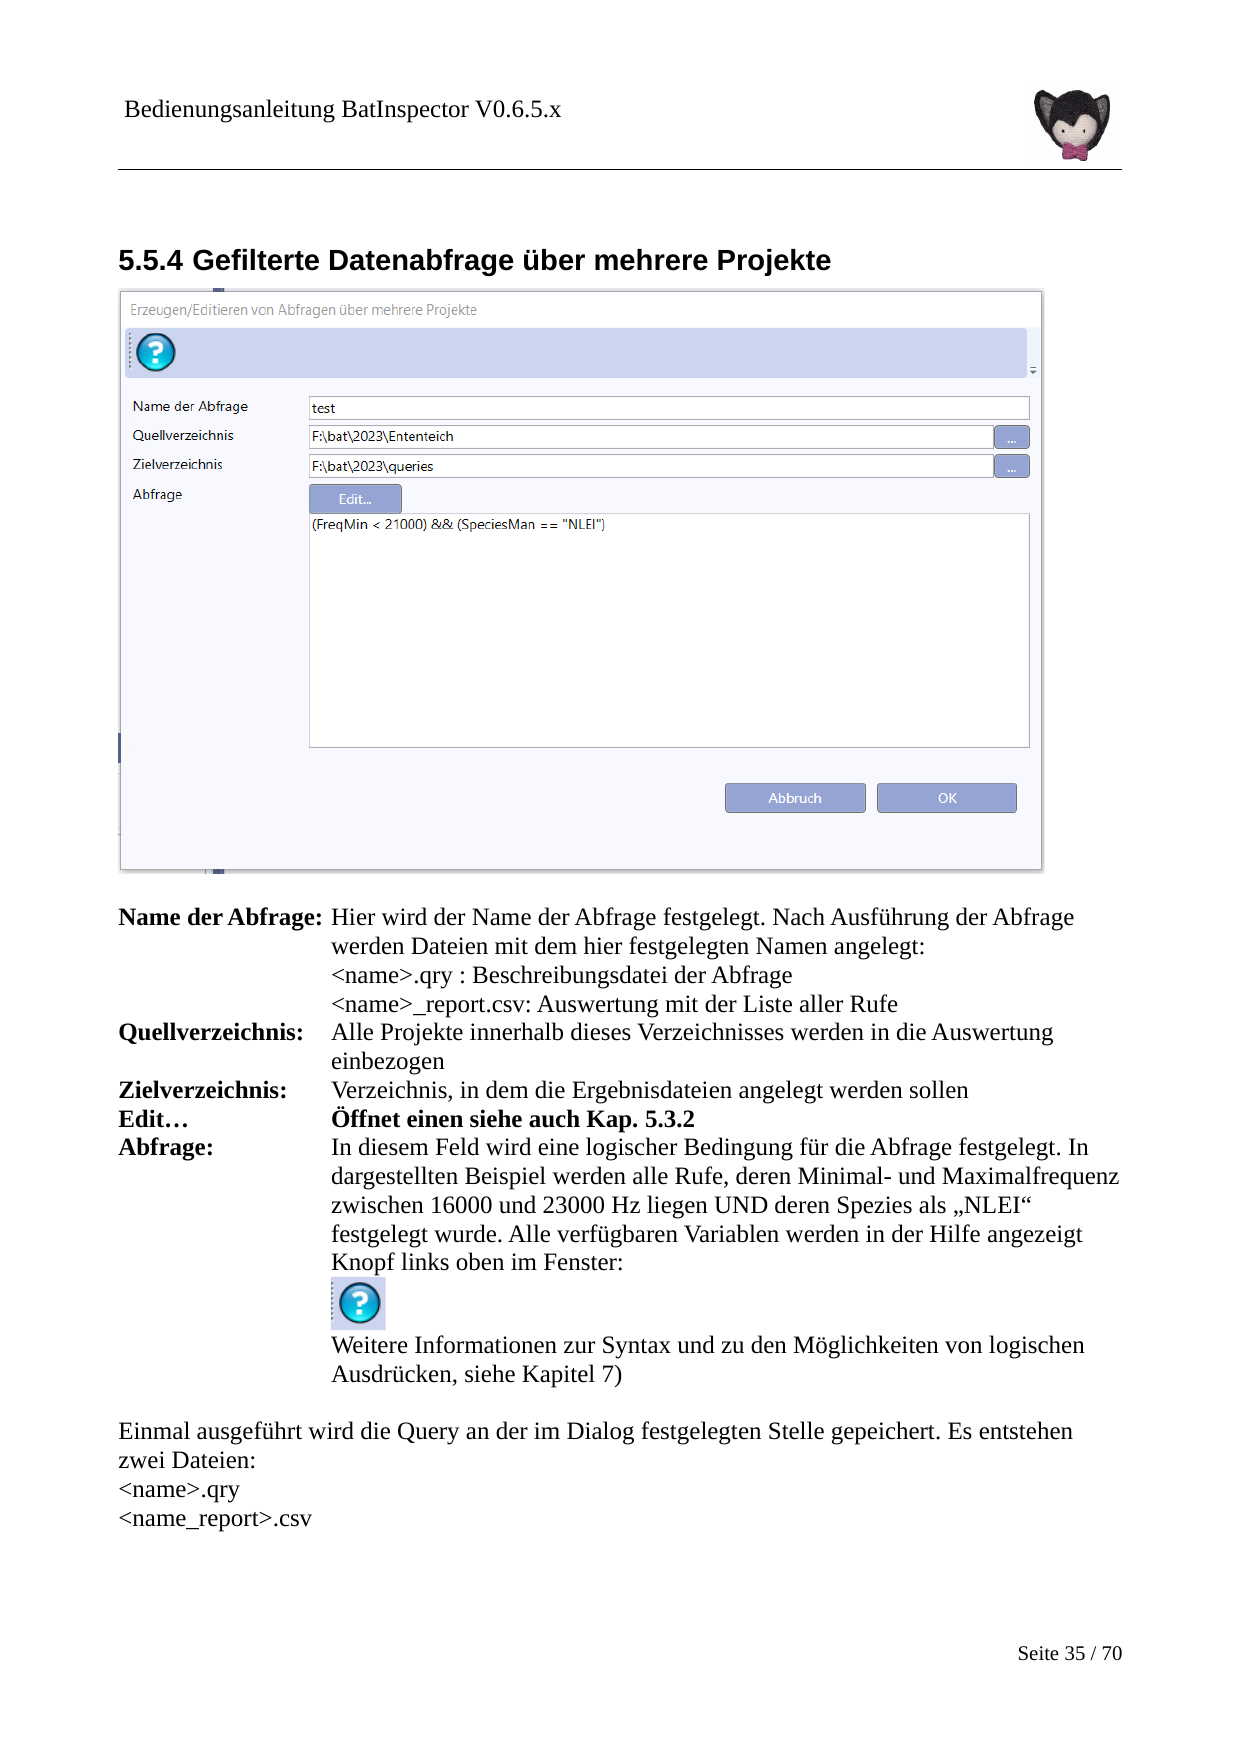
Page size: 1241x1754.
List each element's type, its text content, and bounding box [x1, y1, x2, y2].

text Einmal ausgeführt wird die Query an der im Dialog festgelegten Stelle gepeichert. Es entstehen zwei Dateien: <name>.qry <name_report>.csv [118, 1416, 1122, 1531]
picture [330, 1276, 386, 1331]
picture [118, 288, 1045, 874]
text Edit… Öffnet einen siehe auch Kap. 5.3.2 [118, 1104, 1122, 1132]
text Quellverzeichnis: Alle Projekte innerhalb dieses Verzeichnisses werden in die Auswertung einbezogen [118, 1017, 1122, 1075]
text Zielverzeichnis: Verzeichnis, in dem die Ergebnisdateien angelegt werden sollen [118, 1075, 1122, 1104]
picture [1030, 80, 1119, 169]
text Abfrage: In diesem Feld wird eine logischer Bedingung für die Abfrage festgelegt. In dargestellten Beispiel werden alle Rufe, deren Minimal- und Maximalfrequenz zwischen 16000 und 23000 Hz liegen UND deren Spezies als „NLEI“ festgelegt wurde. Alle verfügbaren Variablen werden in der Hilfe angezeigt Knopf links oben im Fenster: Weitere Informationen zur Syntax und zu den Möglichkeiten von logischen Ausdrücken, siehe Kapitel 7) [118, 1132, 1122, 1388]
subtitle Gefilterte Datenabfrage über mehrere Projekte [118, 243, 1122, 276]
text Name der Abfrage: Hier wird der Name der Abfrage festgelegt. Nach Ausführung der Abfrage werden Dateien mit dem hier festgelegten Namen angelegt: <name>.qry : Beschreibungsdatei der Abfrage <name>_report.csv: Auswertung mit der Liste aller Rufe [118, 902, 1122, 1017]
